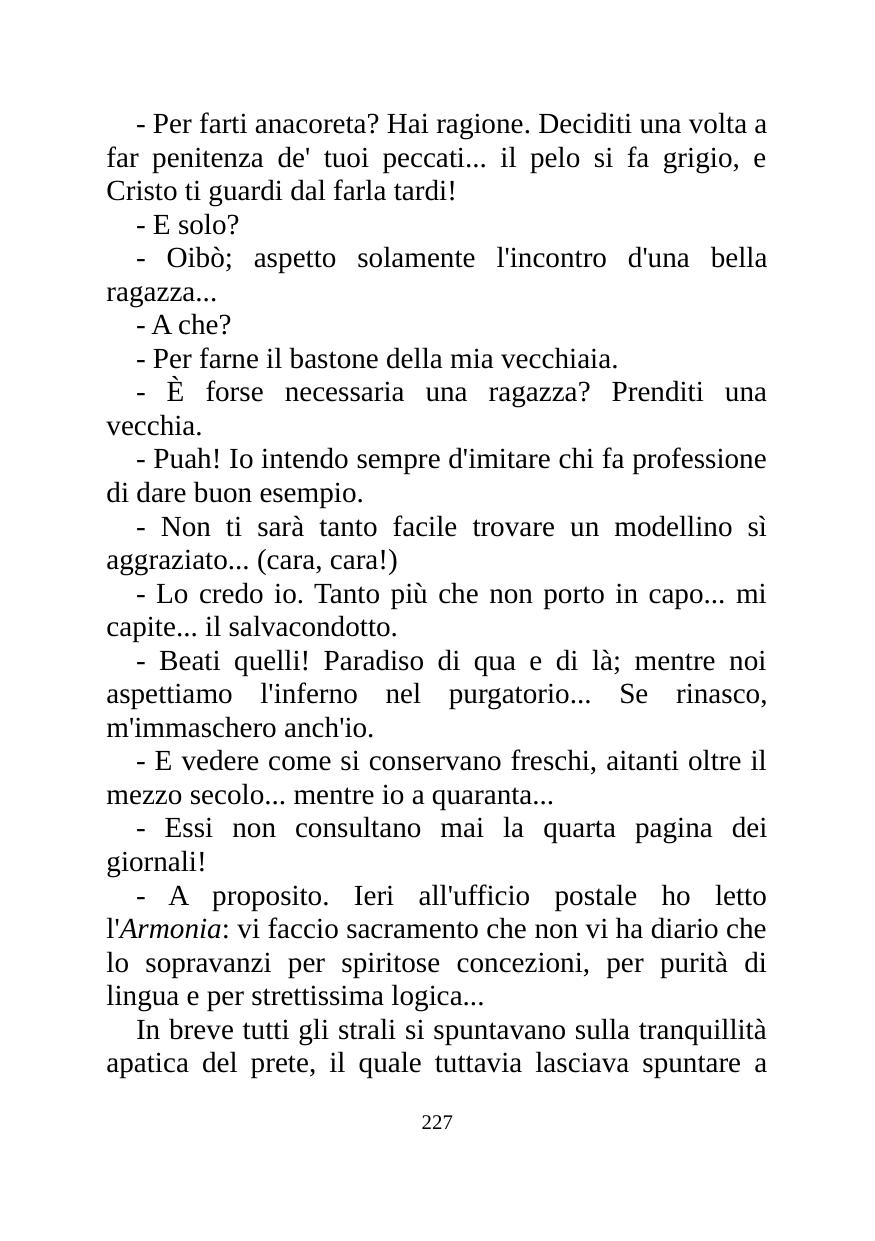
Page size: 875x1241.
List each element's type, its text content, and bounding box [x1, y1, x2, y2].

text In breve tutti gli strali si spuntavano sulla tranquillità apatica del prete, il quale tuttavia lasciava spuntare a [106, 1012, 768, 1079]
text - Beati quelli! Paradiso di qua e di là; mentre noi aspettiamo l'inferno nel purgatorio... Se rinasco, m'immaschero anch'io. [106, 643, 768, 743]
text - Per farne il bastone della mia vecchiaia. [106, 341, 768, 374]
text - Non ti sarà tanto facile trovare un modellino sì aggraziato... (cara, cara!) [106, 509, 768, 576]
text - Puah! Io intendo sempre d'imitare chi fa professione di dare buon esempio. [106, 442, 768, 509]
text - Per farti anacoreta? Hai ragione. Deciditi una volta a far penitenza de' tuoi peccati... il pelo si fa grigio, e Cristo ti guardi dal farla tardi! [106, 106, 768, 207]
text - Essi non consultano mai la quarta pagina dei giornali! [106, 811, 768, 878]
text - Oibò; aspetto solamente l'incontro d'una bella ragazza... [106, 240, 768, 307]
text - È forse necessaria una ragazza? Prenditi una vecchia. [106, 374, 768, 442]
text - Lo credo io. Tanto più che non porto in capo... mi capite... il salvacondotto. [106, 576, 768, 643]
text - E solo? [106, 207, 768, 240]
text - E vedere come si conservano freschi, aitanti oltre il mezzo secolo... mentre io a quaranta... [106, 743, 768, 811]
text - A proposito. Ieri all'ufficio postale ho letto l'Armonia: vi faccio sacramento che non vi ha diario che lo sopravanzi per spiritose concezioni, per purità di lingua e per strettissima logica... [106, 878, 768, 1012]
text - A che? [106, 307, 768, 341]
